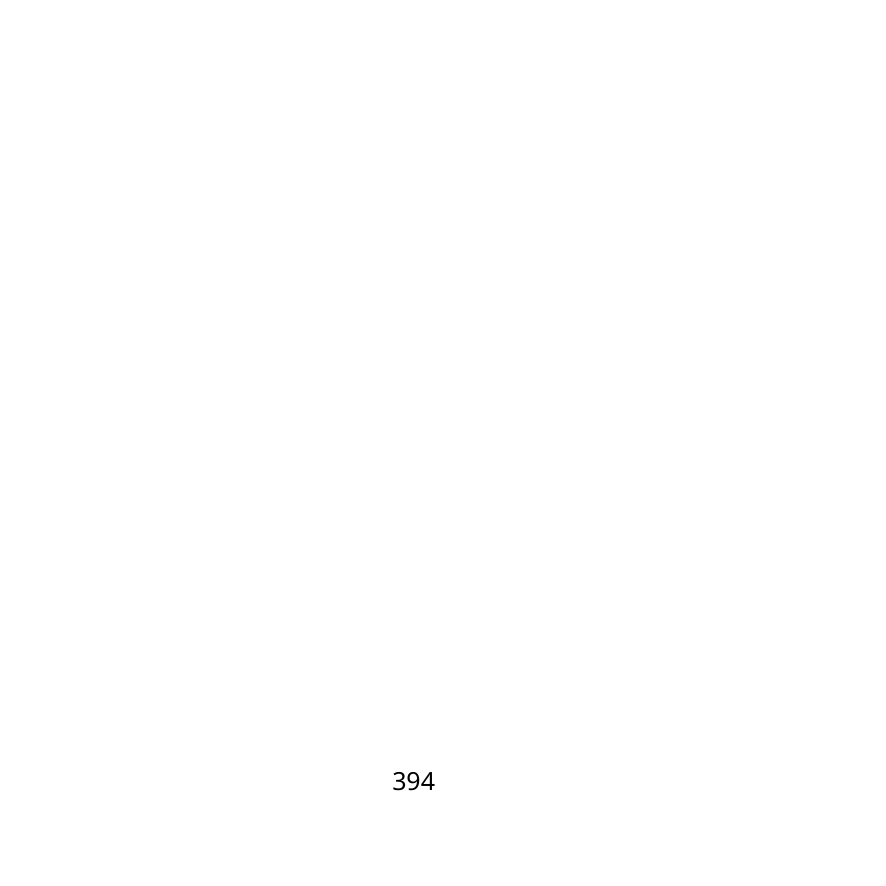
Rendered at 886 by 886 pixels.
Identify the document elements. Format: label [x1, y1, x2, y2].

table_header [413, 89, 768, 117]
table_cell [59, 117, 413, 145]
table_header [59, 89, 413, 117]
table_cell [413, 117, 768, 145]
